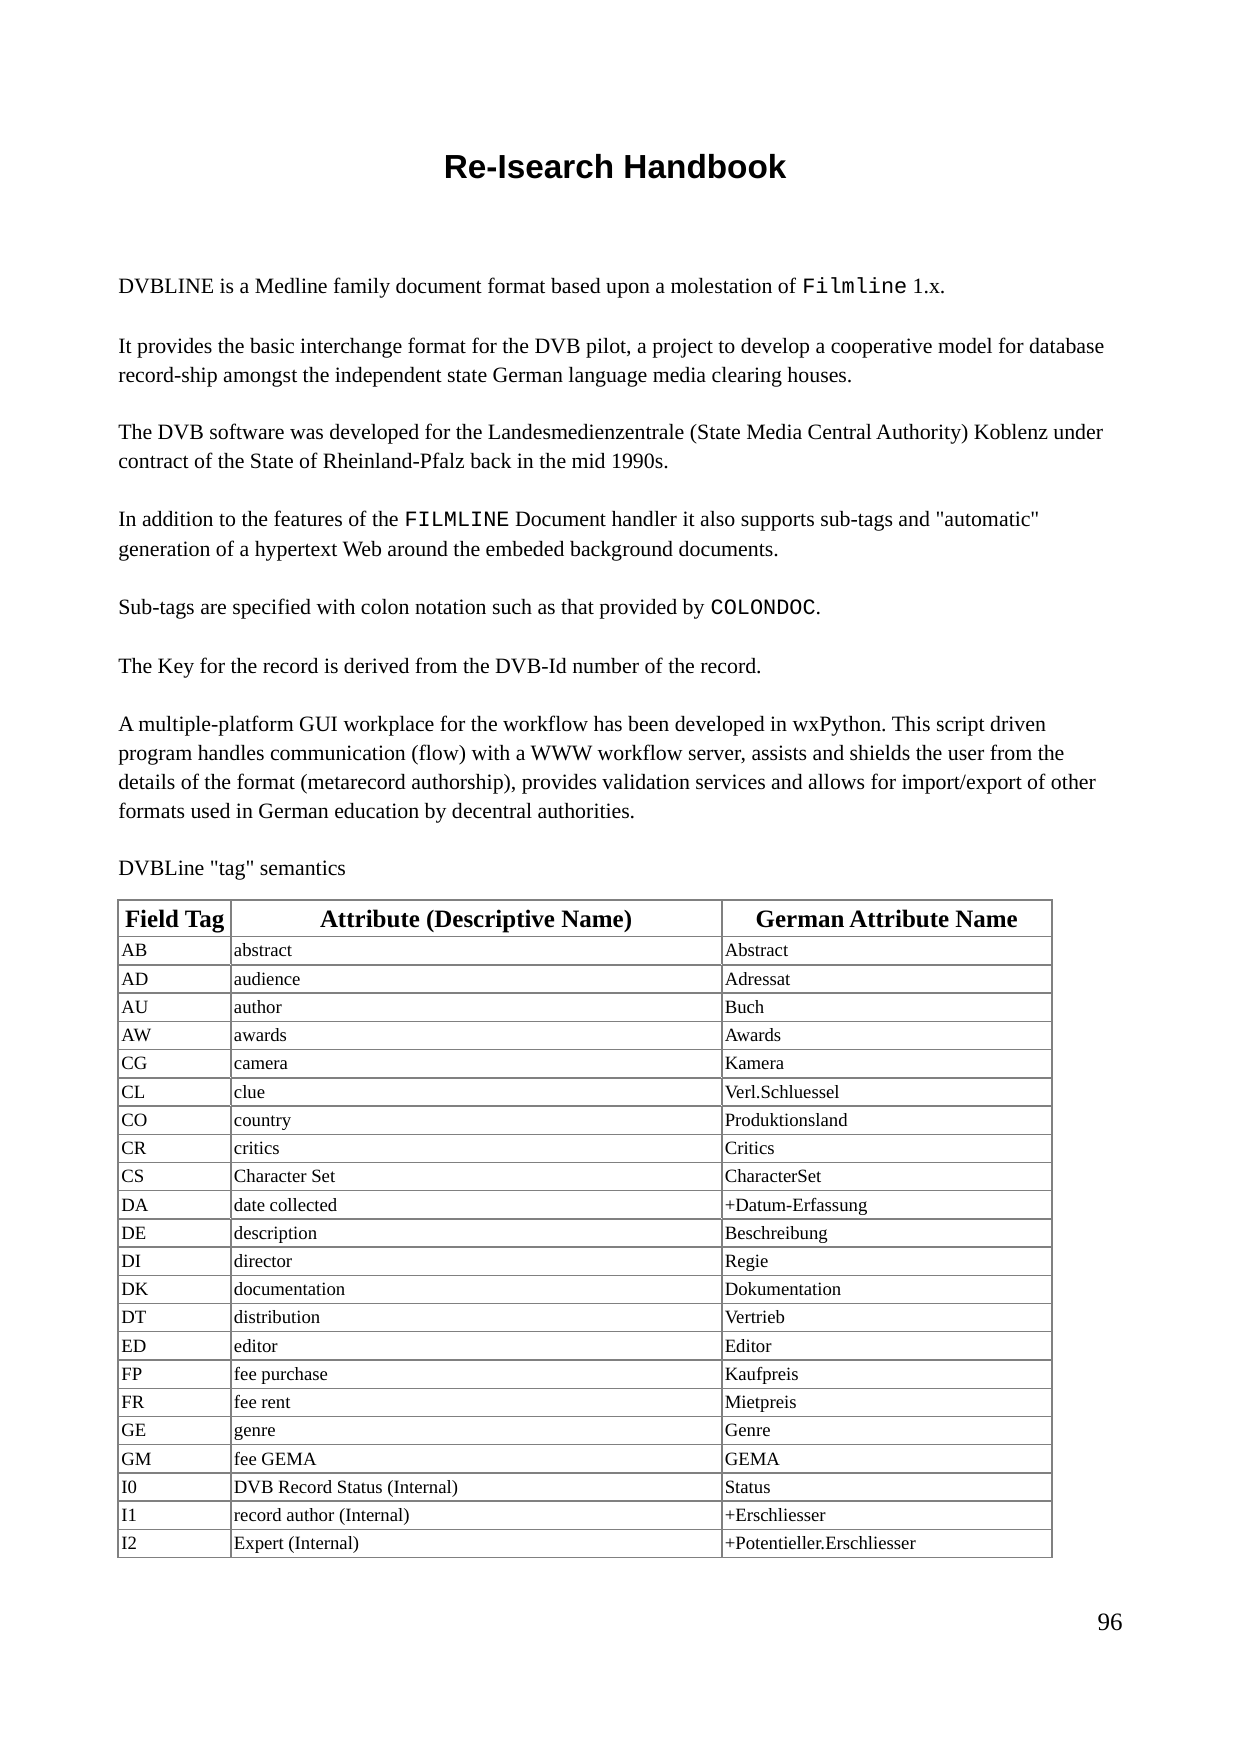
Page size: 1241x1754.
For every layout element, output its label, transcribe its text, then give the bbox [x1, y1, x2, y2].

table_cell critics [232, 1135, 721, 1162]
table_cell Critics [723, 1135, 1051, 1162]
table_cell FR [119, 1389, 230, 1416]
table_cell description [232, 1220, 721, 1246]
table_cell CS [119, 1163, 230, 1190]
table_cell DK [119, 1276, 230, 1303]
table_header Field Tag [119, 901, 230, 936]
table_cell fee GEMA [232, 1445, 721, 1472]
table_cell clue [232, 1079, 721, 1105]
table_cell director [232, 1248, 721, 1274]
table_cell FP [119, 1361, 230, 1387]
table_header Attribute (Descriptive Name) [232, 901, 721, 936]
text DVBLINE is a Medline family document format based upon a molestation of Filmline 1.x. [118, 273, 1122, 300]
table_cell ED [119, 1332, 230, 1359]
table_cell awards [232, 1022, 721, 1049]
table_cell Beschreibung [723, 1220, 1051, 1246]
table_cell Kamera [723, 1050, 1051, 1077]
table_cell GEMA [723, 1445, 1051, 1472]
table_cell I1 [119, 1502, 230, 1529]
table_cell I0 [119, 1474, 230, 1500]
text It provides the basic interchange format for the DVB pilot, a project to develop a cooperative model for database record-ship amongst the independent state German language media clearing houses. [118, 333, 1122, 387]
table_cell I2 [119, 1530, 230, 1557]
table_cell author [232, 994, 721, 1021]
table_cell abstract [232, 937, 721, 964]
table_cell record author (Internal) [232, 1502, 721, 1529]
table_cell Awards [723, 1022, 1051, 1049]
table_cell date collected [232, 1191, 721, 1218]
table_cell Adressat [723, 966, 1051, 992]
table_cell Editor [723, 1332, 1051, 1359]
table_cell CL [119, 1079, 230, 1105]
table_cell audience [232, 966, 721, 992]
table_cell camera [232, 1050, 721, 1077]
table_cell CO [119, 1107, 230, 1133]
text Sub-tags are specified with colon notation such as that provided by COLONDOC. [118, 594, 1122, 621]
table_cell DI [119, 1248, 230, 1274]
table_cell +Datum-Erfassung [723, 1191, 1051, 1218]
table_cell Vertrieb [723, 1304, 1051, 1331]
table_cell Verl.Schluessel [723, 1079, 1051, 1105]
table_cell AW [119, 1022, 230, 1049]
table_cell country [232, 1107, 721, 1133]
table_cell GM [119, 1445, 230, 1472]
table_cell CR [119, 1135, 230, 1162]
text DVBLine "tag" semantics [118, 855, 1122, 881]
table_cell +Erschliesser [723, 1502, 1051, 1529]
table_cell fee purchase [232, 1361, 721, 1387]
table_cell distribution [232, 1304, 721, 1331]
table_cell CharacterSet [723, 1163, 1051, 1190]
table_cell Mietpreis [723, 1389, 1051, 1416]
table_cell CG [119, 1050, 230, 1077]
table_cell Genre [723, 1417, 1051, 1444]
text The Key for the record is derived from the DVB-Id number of the record. [118, 653, 1122, 679]
table_cell fee rent [232, 1389, 721, 1416]
table_cell DT [119, 1304, 230, 1331]
table_cell DVB Record Status (Internal) [232, 1474, 721, 1500]
table_cell Regie [723, 1248, 1051, 1274]
table_cell DA [119, 1191, 230, 1218]
table_header German Attribute Name [723, 901, 1051, 936]
table_cell Kaufpreis [723, 1361, 1051, 1387]
table_cell Produktionsland [723, 1107, 1051, 1133]
table_cell documentation [232, 1276, 721, 1303]
table_cell Expert (Internal) [232, 1530, 721, 1557]
table_cell editor [232, 1332, 721, 1359]
table_cell AD [119, 966, 230, 992]
text The DVB software was developed for the Landesmedienzentrale (State Media Central Authority) Koblenz under contract of the State of Rheinland-Pfalz back in the mid 1990s. [118, 419, 1122, 473]
table_cell Character Set [232, 1163, 721, 1190]
table_cell Abstract [723, 937, 1051, 964]
table_cell +Potentieller.Erschliesser [723, 1530, 1051, 1557]
table_cell GE [119, 1417, 230, 1444]
table_cell Buch [723, 994, 1051, 1021]
text A multiple-platform GUI workplace for the workflow has been developed in wxPython. This script driven program handles communication (flow) with a WWW workflow server, assists and shields the user from the details of the format (metarecord authorship), provides validation services and allows for import/export of other formats used in German education by decentral authorities. [118, 711, 1122, 823]
table_cell Dokumentation [723, 1276, 1051, 1303]
table_cell AB [119, 937, 230, 964]
table_cell DE [119, 1220, 230, 1246]
table_cell genre [232, 1417, 721, 1444]
text In addition to the features of the FILMLINE Document handler it also supports sub-tags and "automatic" generation of a hypertext Web around the embeded background documents. [118, 506, 1122, 562]
table_cell Status [723, 1474, 1051, 1500]
table_cell AU [119, 994, 230, 1021]
